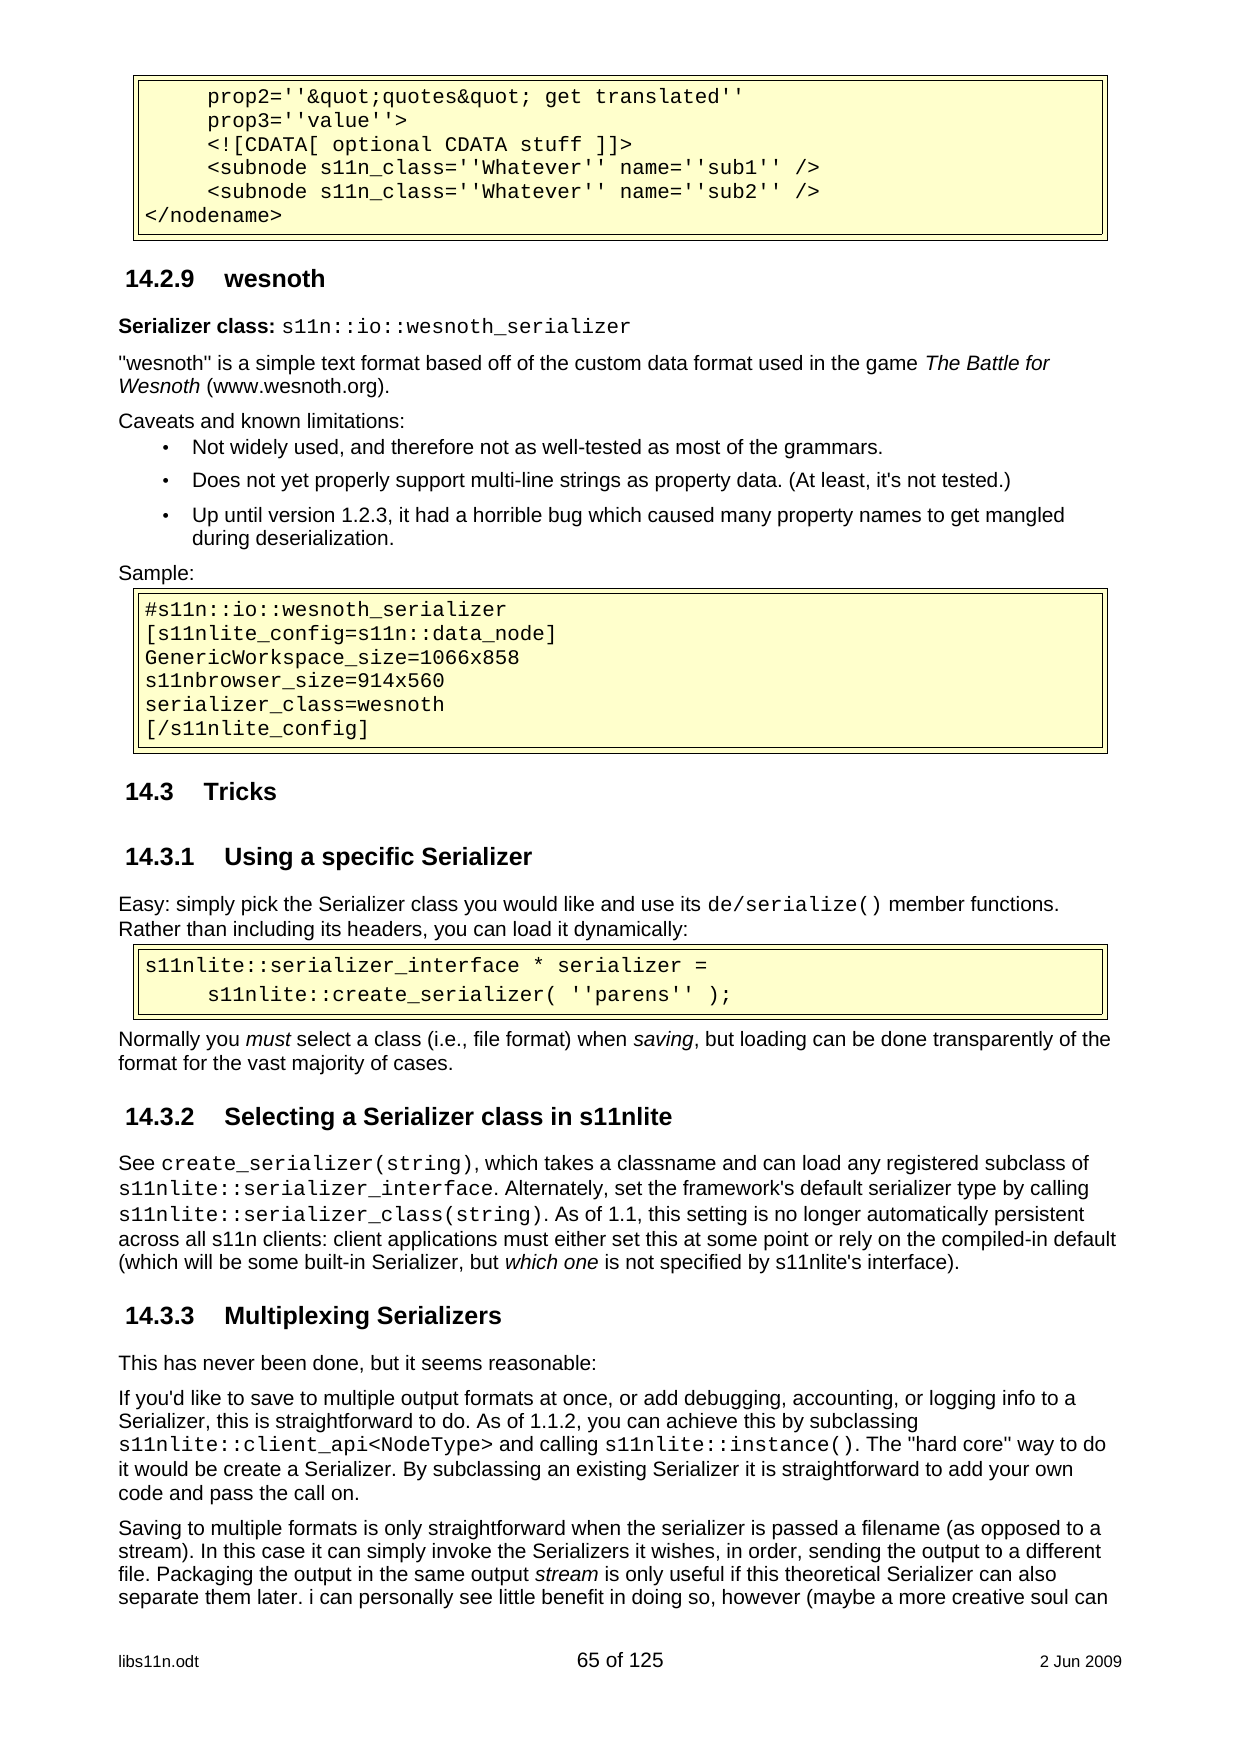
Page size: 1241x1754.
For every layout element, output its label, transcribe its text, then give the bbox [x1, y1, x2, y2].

text Serializer class: s11n::io::wesnoth_serializer [118, 314, 1122, 339]
text This has never been done, but it seems reasonable: [118, 1351, 1122, 1374]
text </nodename> [134, 193, 1107, 240]
list Up until version 1.2.3, it had a horrible bug which caused many property names to get mangled during deserialization. [162, 503, 1122, 550]
subtitle Selecting a Serializer class in s11nlite [118, 1102, 1122, 1130]
subtitle Tricks [118, 778, 1122, 806]
text <![CDATA[ optional CDATA stuff ]]> [139, 122, 1102, 146]
text [/s11nlite_config] [134, 706, 1107, 753]
text prop2=''&quot;quotes&quot; get translated'' [134, 76, 1107, 99]
text #s11n::io::wesnoth_serializer [134, 589, 1107, 612]
text serializer_class=wesnoth [139, 683, 1102, 706]
text Easy: simply pick the Serializer class you would like and use its de/serialize() member functions. Rather than including its headers, you can load it dynamically: [118, 893, 1122, 941]
text Caveats and known limitations: [118, 410, 1122, 433]
text <subnode s11n_class=''Whatever'' name=''sub1'' /> [139, 146, 1102, 169]
text [s11nlite_config=s11n::data_node] [139, 612, 1102, 635]
list Not widely used, and therefore not as well-tested as most of the grammars. [162, 436, 1122, 459]
text GenericWorkspace_size=1066x858 [139, 635, 1102, 659]
list Does not yet properly support multi-line strings as property data. (At least, it's not tested.) [162, 468, 1122, 491]
text ''wesnoth'' is a simple text format based off of the custom data format used in the game The Battle for Wesnoth (www.wesnoth.org). [118, 351, 1122, 398]
text If you'd like to save to multiple output formats at once, or add debugging, accounting, or logging info to a Serializer, this is straightforward to do. As of 1.1.2, you can achieve this by subclassing s11nlite::client_api<NodeType> and calling s11nlite::instance(). The ''hard core'' way to do it would be create a Serializer. By subclassing an existing Serializer it is straightforward to add your own code and pass the call on. [118, 1386, 1122, 1504]
text Saving to multiple formats is only straightforward when the serializer is passed a filename (as opposed to a stream). In this case it can simply invoke the Serializers it wishes, in order, sending the output to a different file. Packaging the output in the same output stream is only useful if this theoretical Serializer can also separate them later. i can personally see little benefit in doing so, however (maybe a more creative soul can [118, 1516, 1122, 1609]
text s11nbrowser_size=914x560 [139, 659, 1102, 683]
text prop3=''value''> [139, 99, 1102, 122]
subtitle Multiplexing Serializers [118, 1302, 1122, 1329]
subtitle Using a specific Serializer [118, 843, 1122, 871]
text s11nlite::serializer_interface * serializer = [134, 945, 1107, 968]
text Sample: [118, 562, 1122, 585]
text See create_serializer(string), which takes a classname and can load any registered subclass of s11nlite::serializer_interface. Alternately, set the framework's default serializer type by calling s11nlite::serializer_class(string). As of 1.1, this setting is no longer automatically persistent across all s11n clients: client applications must either set this at some point or rely on the compiled-in default (which will be some built-in Serializer, but which one is not specified by s11nlite's interface). [118, 1152, 1122, 1274]
subtitle wesnoth [118, 265, 1122, 293]
text s11nlite::create_serializer( ''parens'' ); [134, 968, 1107, 1019]
text <subnode s11n_class=''Whatever'' name=''sub2'' /> [139, 169, 1102, 193]
text Normally you must select a class (i.e., file format) when saving, but loading can be done transparently of the format for the vast majority of cases. [118, 1028, 1122, 1074]
